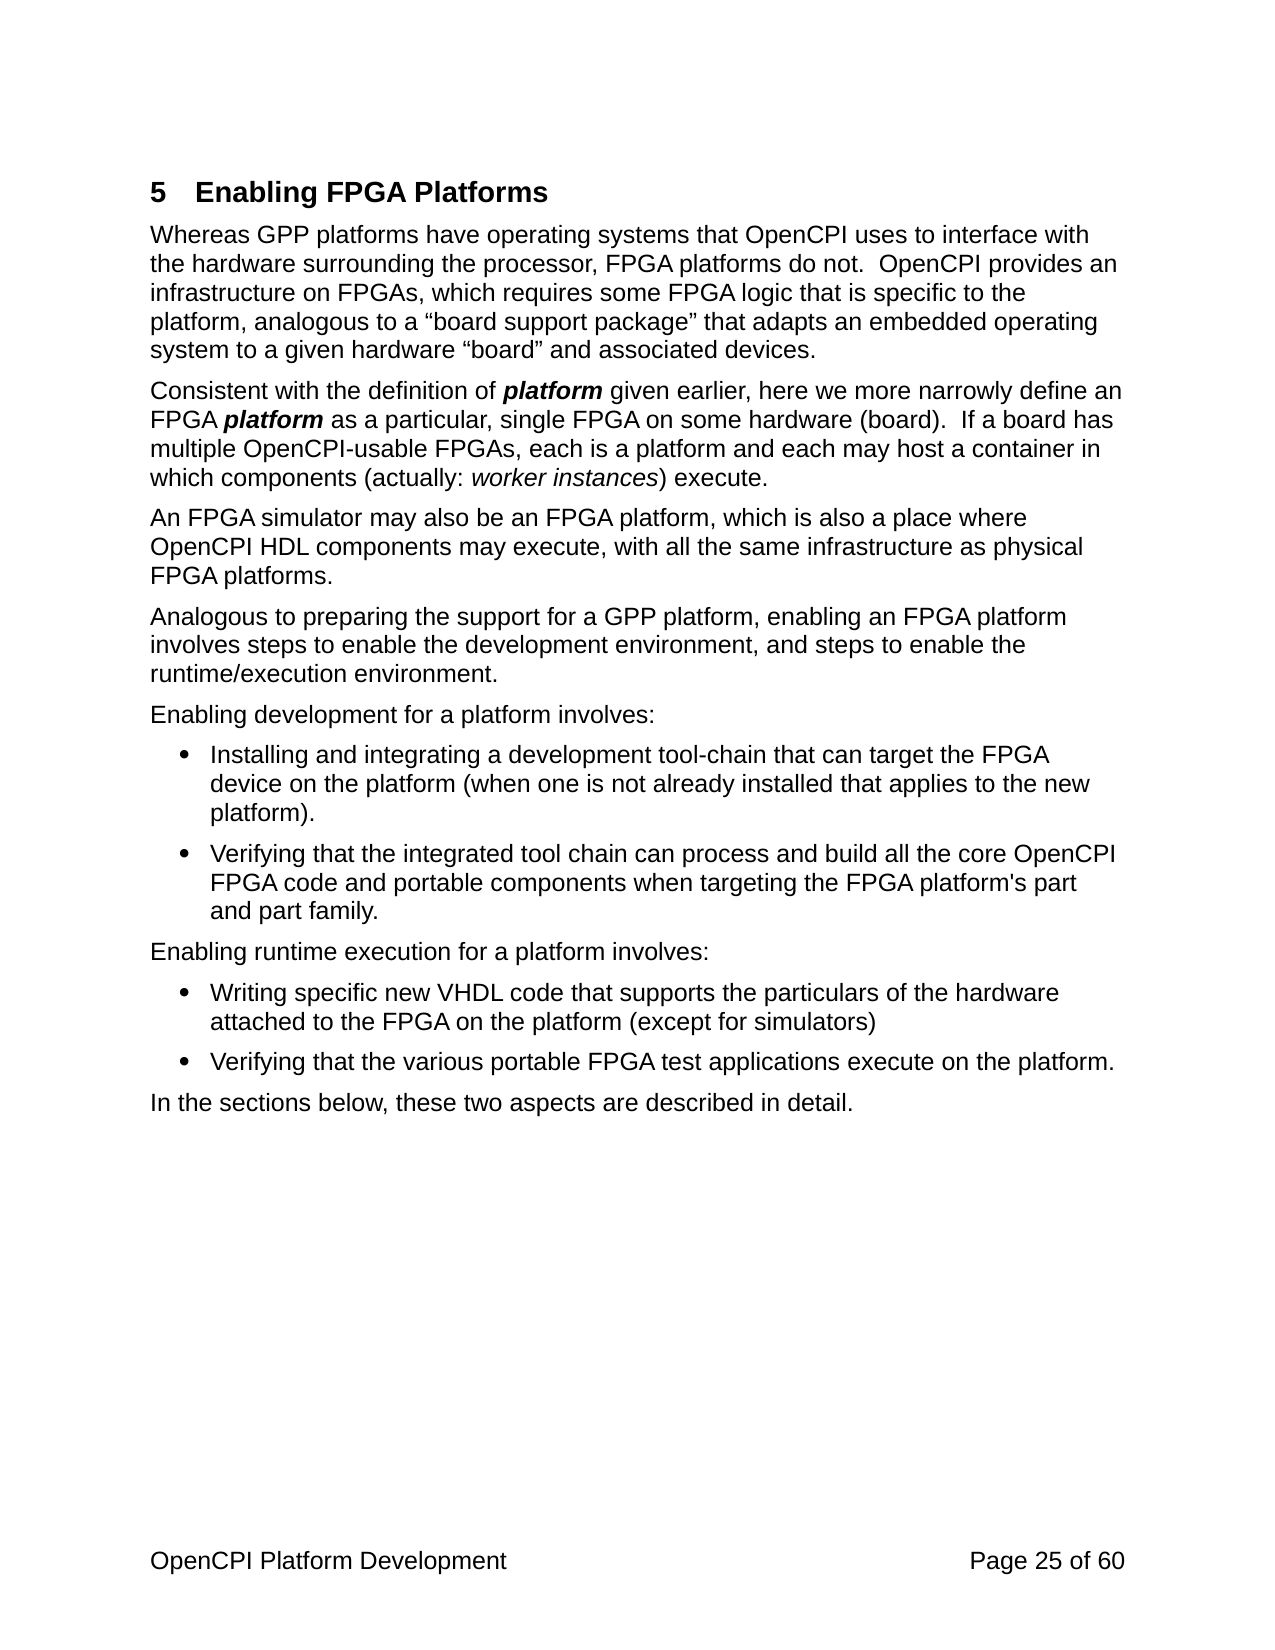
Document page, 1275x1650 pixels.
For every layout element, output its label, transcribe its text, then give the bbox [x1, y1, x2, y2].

text Consistent with the definition of platform given earlier, here we more narrowly define an FPGA platform as a particular, single FPGA on some hardware (board). If a board has multiple OpenCPI-usable FPGAs, each is a platform and each may host a container in which components (actually: worker instances) execute. [150, 376, 1125, 491]
subtitle Enabling FPGA Platforms [150, 175, 1125, 208]
text In the sections below, these two aspects are described in detail. [150, 1088, 1125, 1117]
list Verifying that the various portable FPGA test applications execute on the platform. [180, 1047, 1125, 1076]
list Writing specific new VHDL code that supports the particulars of the hardware attached to the FPGA on the platform (except for simulators) [180, 978, 1125, 1035]
list Verifying that the integrated tool chain can process and build all the core OpenCPI FPGA code and portable components when targeting the FPGA platform's part and part family. [180, 839, 1125, 925]
text Whereas GPP platforms have operating systems that OpenCPI uses to interface with the hardware surrounding the processor, FPGA platforms do not. OpenCPI provides an infrastructure on FPGAs, which requires some FPGA logic that is specific to the platform, analogous to a “board support package” that adapts an embedded operating system to a given hardware “board” and associated devices. [150, 221, 1125, 364]
text An FPGA simulator may also be an FPGA platform, which is also a place where OpenCPI HDL components may execute, with all the same infrastructure as physical FPGA platforms. [150, 503, 1125, 589]
text Analogous to preparing the support for a GPP platform, enabling an FPGA platform involves steps to enable the development environment, and steps to enable the runtime/execution environment. [150, 601, 1125, 688]
text Enabling runtime execution for a platform involves: [150, 937, 1125, 966]
list Installing and integrating a development tool-chain that can target the FPGA device on the platform (when one is not already installed that applies to the new platform). [180, 740, 1125, 827]
text Enabling development for a platform involves: [150, 700, 1125, 728]
